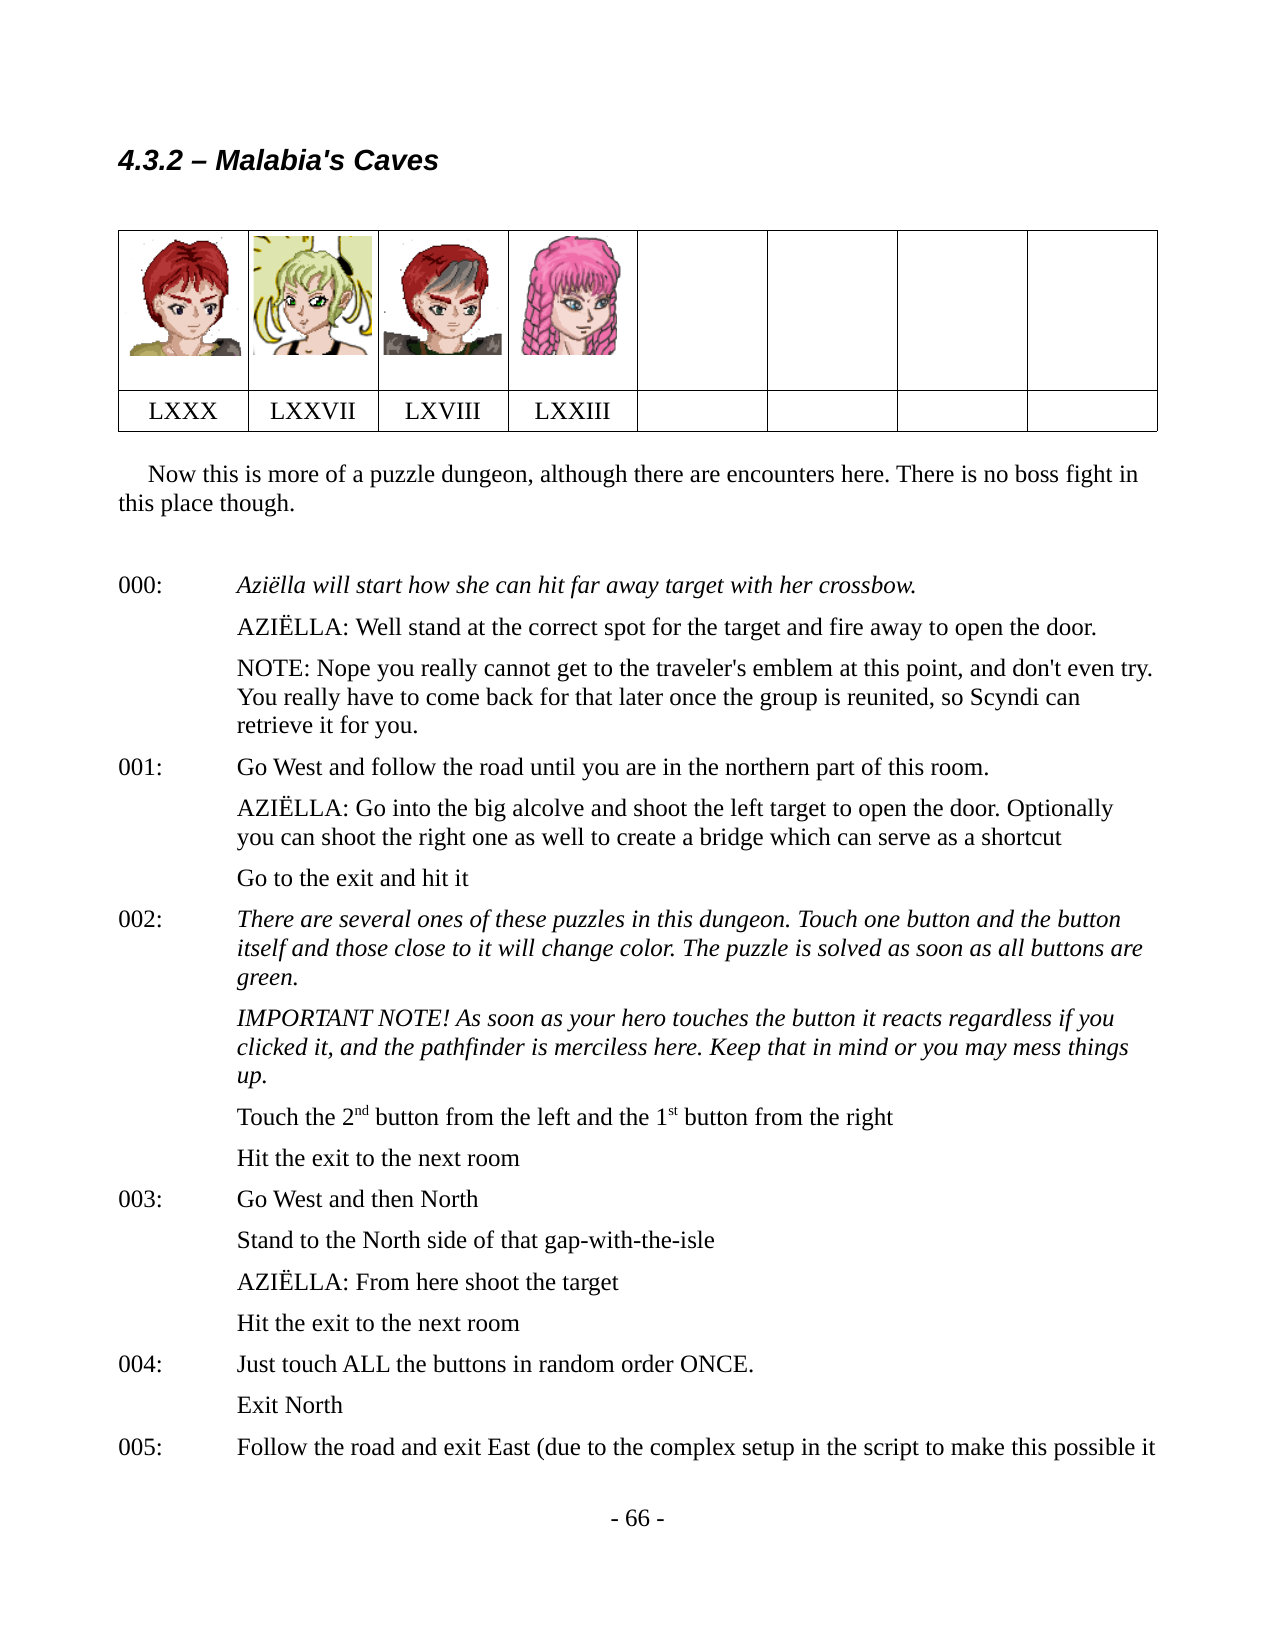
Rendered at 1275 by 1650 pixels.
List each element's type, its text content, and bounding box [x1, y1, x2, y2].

table_header [379, 231, 508, 354]
table_header [898, 231, 1027, 390]
text Now this is more of a puzzle dungeon, although there are encounters here. There is no boss fight in this place though. [118, 459, 1157, 517]
subtitle 4.3.2 – Malabia's Caves [118, 143, 1157, 177]
text 002: There are several ones of these puzzles in this dungeon. Touch one button and the button itself and those close to it will change color. The puzzle is solved as soon as all buttons are green. [118, 904, 1157, 991]
text 001: Go West and follow the road until you are in the northern part of this room. [118, 752, 1157, 781]
table_header [509, 231, 637, 390]
table_cell LXXX [119, 391, 248, 431]
table_cell LXXVII [249, 391, 378, 431]
text Touch the 2nd button from the left and the 1st button from the right [118, 1102, 1157, 1131]
table_header [249, 231, 378, 354]
picture [253, 236, 372, 355]
text IMPORTANT NOTE! As soon as your hero touches the button it reacts regardless if you clicked it, and the pathfinder is merciless here. Keep that in mind or you may mess things up. [118, 1003, 1157, 1089]
table_cell [898, 391, 1027, 431]
table_header [638, 231, 767, 390]
text AZIËLLA: Go into the big alcolve and shoot the left target to open the door. Optionally you can shoot the right one as well to create a bridge which can serve as a shortcut [118, 793, 1157, 851]
text Go to the exit and hit it [118, 863, 1157, 892]
text Stand to the North side of that gap-with-the-isle [118, 1226, 1157, 1254]
table_header [768, 231, 897, 390]
text 003: Go West and then North [118, 1184, 1157, 1213]
text AZIËLLA: Well stand at the correct spot for the target and fire away to open the door. [118, 612, 1157, 641]
table_header [1028, 231, 1157, 390]
text 004: Just touch ALL the buttons in random order ONCE. [118, 1349, 1157, 1378]
picture [124, 236, 242, 356]
table_cell [1028, 391, 1157, 431]
table_cell LXXIII [509, 391, 637, 431]
table_header [119, 231, 248, 390]
table_header [249, 355, 378, 390]
picture [383, 236, 502, 355]
text AZIËLLA: From here shoot the target [118, 1267, 1157, 1296]
table_cell [638, 391, 767, 431]
picture [513, 236, 632, 355]
text 005: Follow the road and exit East (due to the complex setup in the script to make this possible it [118, 1432, 1157, 1461]
text NOTE: Nope you really cannot get to the traveler's emblem at this point, and don't even try. You really have to come back for that later once the group is reunited, so Scyndi can retrieve it for you. [118, 653, 1157, 739]
text Exit North [118, 1391, 1157, 1419]
table_cell [768, 391, 897, 431]
table_cell LXVIII [379, 391, 508, 431]
table_header [379, 355, 508, 390]
text 000: Aziëlla will start how she can hit far away target with her crossbow. [118, 571, 1157, 599]
text Hit the exit to the next room [118, 1143, 1157, 1172]
text Hit the exit to the next room [118, 1308, 1157, 1337]
